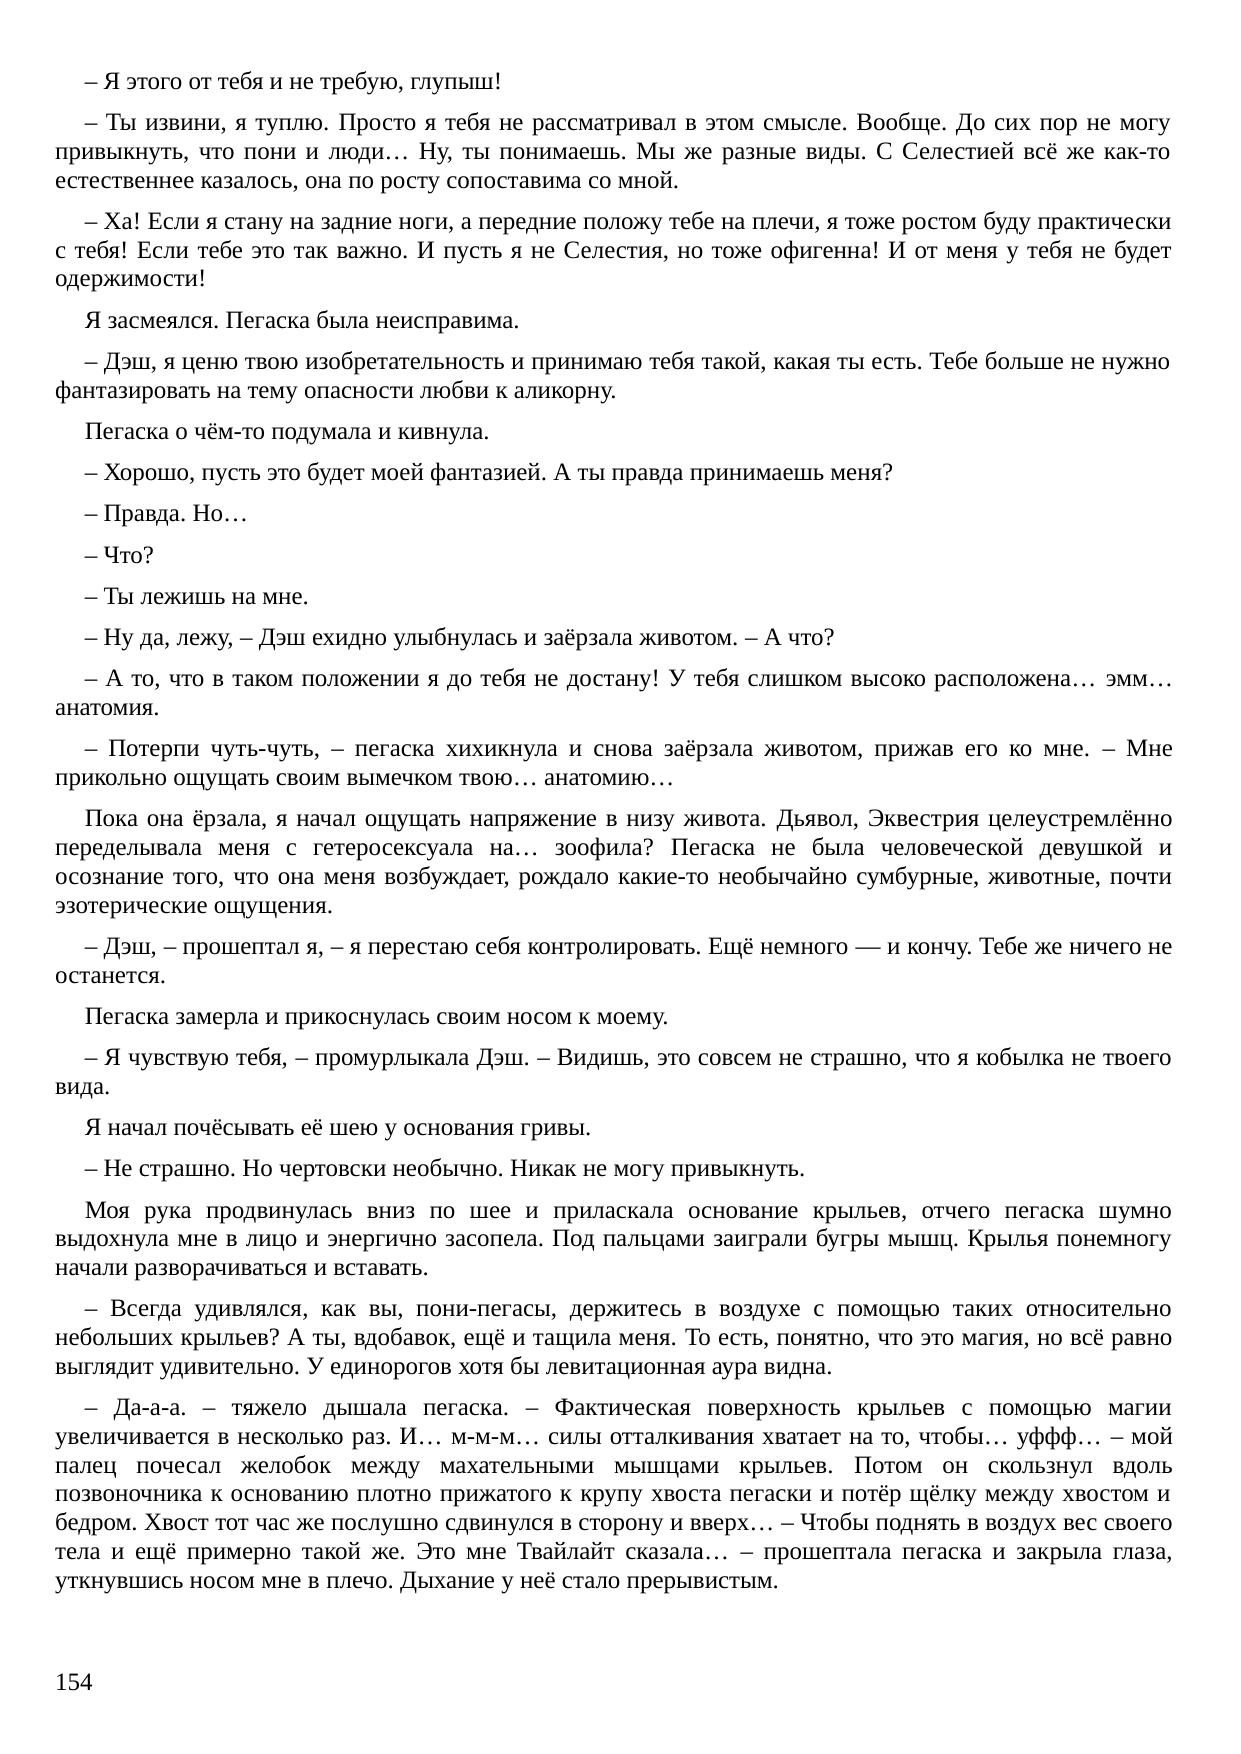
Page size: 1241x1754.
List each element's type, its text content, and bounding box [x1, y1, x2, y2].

text – А то, что в таком положении я до тебя не достану! У тебя слишком высоко расположена… эмм… анатомия. [55, 663, 1173, 721]
text – Ха! Если я стану на задние ноги, а передние положу тебе на плечи, я тоже ростом буду практически с тебя! Если тебе это так важно. И пусть я не Селестия, но тоже офигенна! И от меня у тебя не будет одержимости! [55, 206, 1173, 292]
text Пегаска о чём-то подумала и кивнула. [55, 416, 1173, 445]
text – Да-а-а. – тяжело дышала пегаска. – Фактическая поверхность крыльев с помощью магии увеличивается в несколько раз. И… м-м-м… силы отталкивания хватает на то, чтобы… уффф… – мой палец почесал желобок между махательными мышцами крыльев. Потом он скользнул вдоль позвоночника к основанию плотно прижатого к крупу хвоста пегаски и потёр щёлку между хвостом и бедром. Хвост тот час же послушно сдвинулся в сторону и вверх… – Чтобы поднять в воздух вес своего тела и ещё примерно такой же. Это мне Твайлайт сказала… – прошептала пегаска и закрыла глаза, уткнувшись носом мне в плечо. Дыхание у неё стало прерывистым. [55, 1392, 1173, 1593]
text – Ты извини, я туплю. Просто я тебя не рассматривал в этом смысле. Вообще. До сих пор не могу привыкнуть, что пони и люди… Ну, ты понимаешь. Мы же разные виды. С Селестией всё же как-то естественнее казалось, она по росту сопоставима со мной. [55, 107, 1173, 193]
text Пока она ёрзала, я начал ощущать напряжение в низу живота. Дьявол, Эквестрия целеустремлённо переделывала меня с гетеросексуала на… зоофила? Пегаска не была человеческой девушкой и осознание того, что она меня возбуждает, рождало какие-то необычайно сумбурные, животные, почти эзотерические ощущения. [55, 803, 1173, 918]
text – Что? [55, 540, 1173, 568]
text – Не страшно. Но чертовски необычно. Никак не могу привыкнуть. [55, 1153, 1173, 1182]
text – Я чувствую тебя, – промурлыкала Дэш. – Видишь, это совсем не страшно, что я кобылка не твоего вида. [55, 1042, 1173, 1100]
text – Всегда удивлялся, как вы, пони-пегасы, держитесь в воздухе с помощью таких относительно небольших крыльев? А ты, вдобавок, ещё и тащила меня. То есть, понятно, что это магия, но всё равно выглядит удивительно. У единорогов хотя бы левитационная аура видна. [55, 1293, 1173, 1380]
text – Дэш, я ценю твою изобретательность и принимаю тебя такой, какая ты есть. Тебе больше не нужно фантазировать на тему опасности любви к аликорну. [55, 346, 1173, 403]
text – Хорошо, пусть это будет моей фантазией. А ты правда принимаешь меня? [55, 457, 1173, 486]
text – Дэш, – прошептал я, – я перестаю себя контролировать. Ещё немного — и кончу. Тебе же ничего не останется. [55, 931, 1173, 988]
text – Потерпи чуть-чуть, – пегаска хихикнула и снова заёрзала животом, прижав его ко мне. – Мне прикольно ощущать своим вымечком твою… анатомию… [55, 733, 1173, 791]
text Моя рука продвинулась вниз по шее и приласкала основание крыльев, отчего пегаска шумно выдохнула мне в лицо и энергично засопела. Под пальцами заиграли бугры мышц. Крылья понемногу начали разворачиваться и вставать. [55, 1195, 1173, 1281]
text – Ты лежишь на мне. [55, 581, 1173, 610]
text – Я этого от тебя и не требую, глупыш! [55, 66, 1173, 95]
text Я засмеялся. Пегаска была неисправима. [55, 305, 1173, 333]
text – Правда. Но… [55, 498, 1173, 527]
text Пегаска замерла и прикоснулась своим носом к моему. [55, 1001, 1173, 1030]
text Я начал почёсывать её шею у основания гривы. [55, 1112, 1173, 1141]
text – Ну да, лежу, – Дэш ехидно улыбнулась и заёрзала животом. – А что? [55, 622, 1173, 651]
